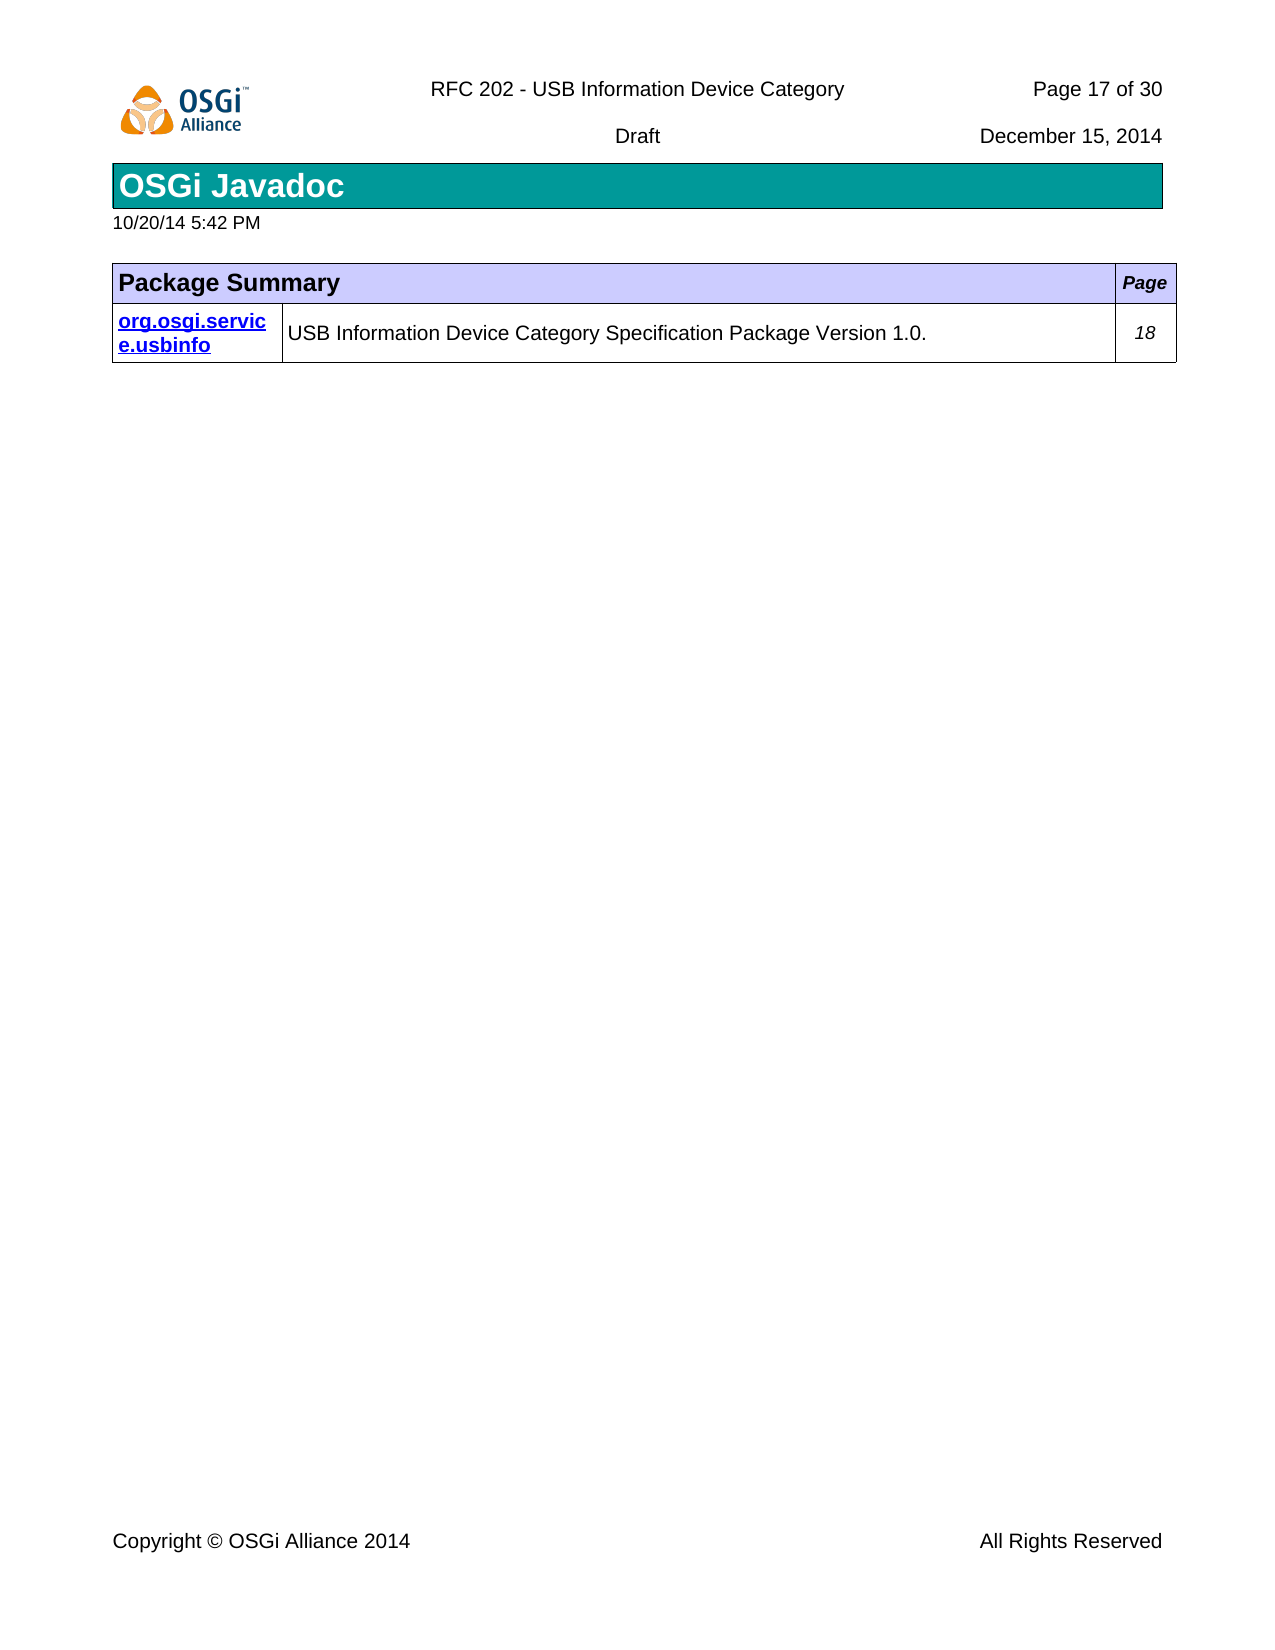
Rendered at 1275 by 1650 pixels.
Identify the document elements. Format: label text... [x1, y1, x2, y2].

picture [113, 78, 257, 142]
table_cell 18 [1116, 304, 1176, 362]
table_cell USB Information Device Category Specification Package Version 1.0. [283, 304, 1115, 362]
table_cell org.osgi.service.usbinfo [113, 304, 282, 362]
text 10/20/14 5:42 PM [112, 212, 1162, 233]
subtitle OSGi Javadoc [114, 164, 1162, 208]
table_header Package Summary [113, 264, 1115, 303]
table_header Page [1116, 264, 1176, 303]
